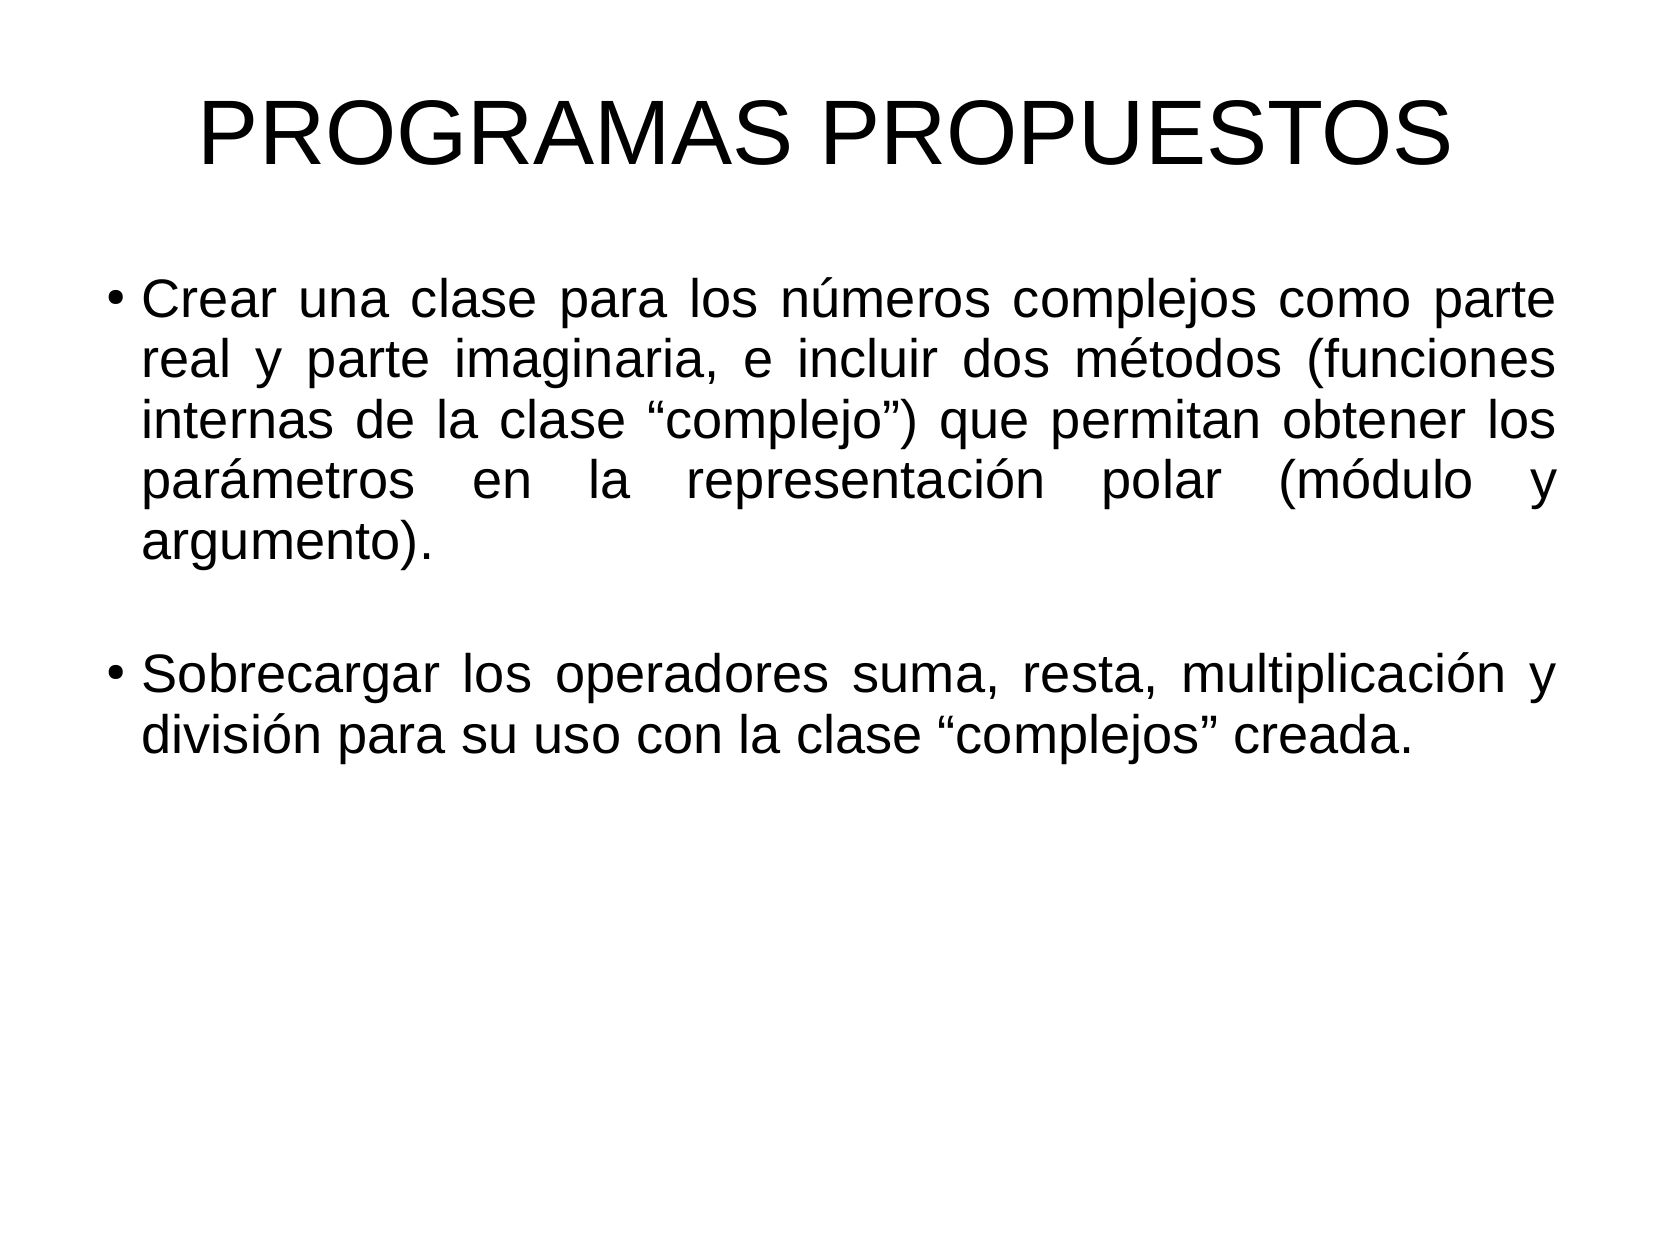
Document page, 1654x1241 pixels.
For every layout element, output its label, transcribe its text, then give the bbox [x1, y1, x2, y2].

text_box Crear una clase para los números complejos como parte real y parte imaginaria, e incluir dos métodos (funciones internas de la clase “complejo”) que permitan obtener los parámetros en la representación polar (módulo y argumento). Sobrecargar los operadores suma, resta, multiplicación y división para su uso con la clase “complejos” creada. [106, 268, 1560, 1177]
title PROGRAMAS PROPUESTOS [82, 29, 1571, 237]
